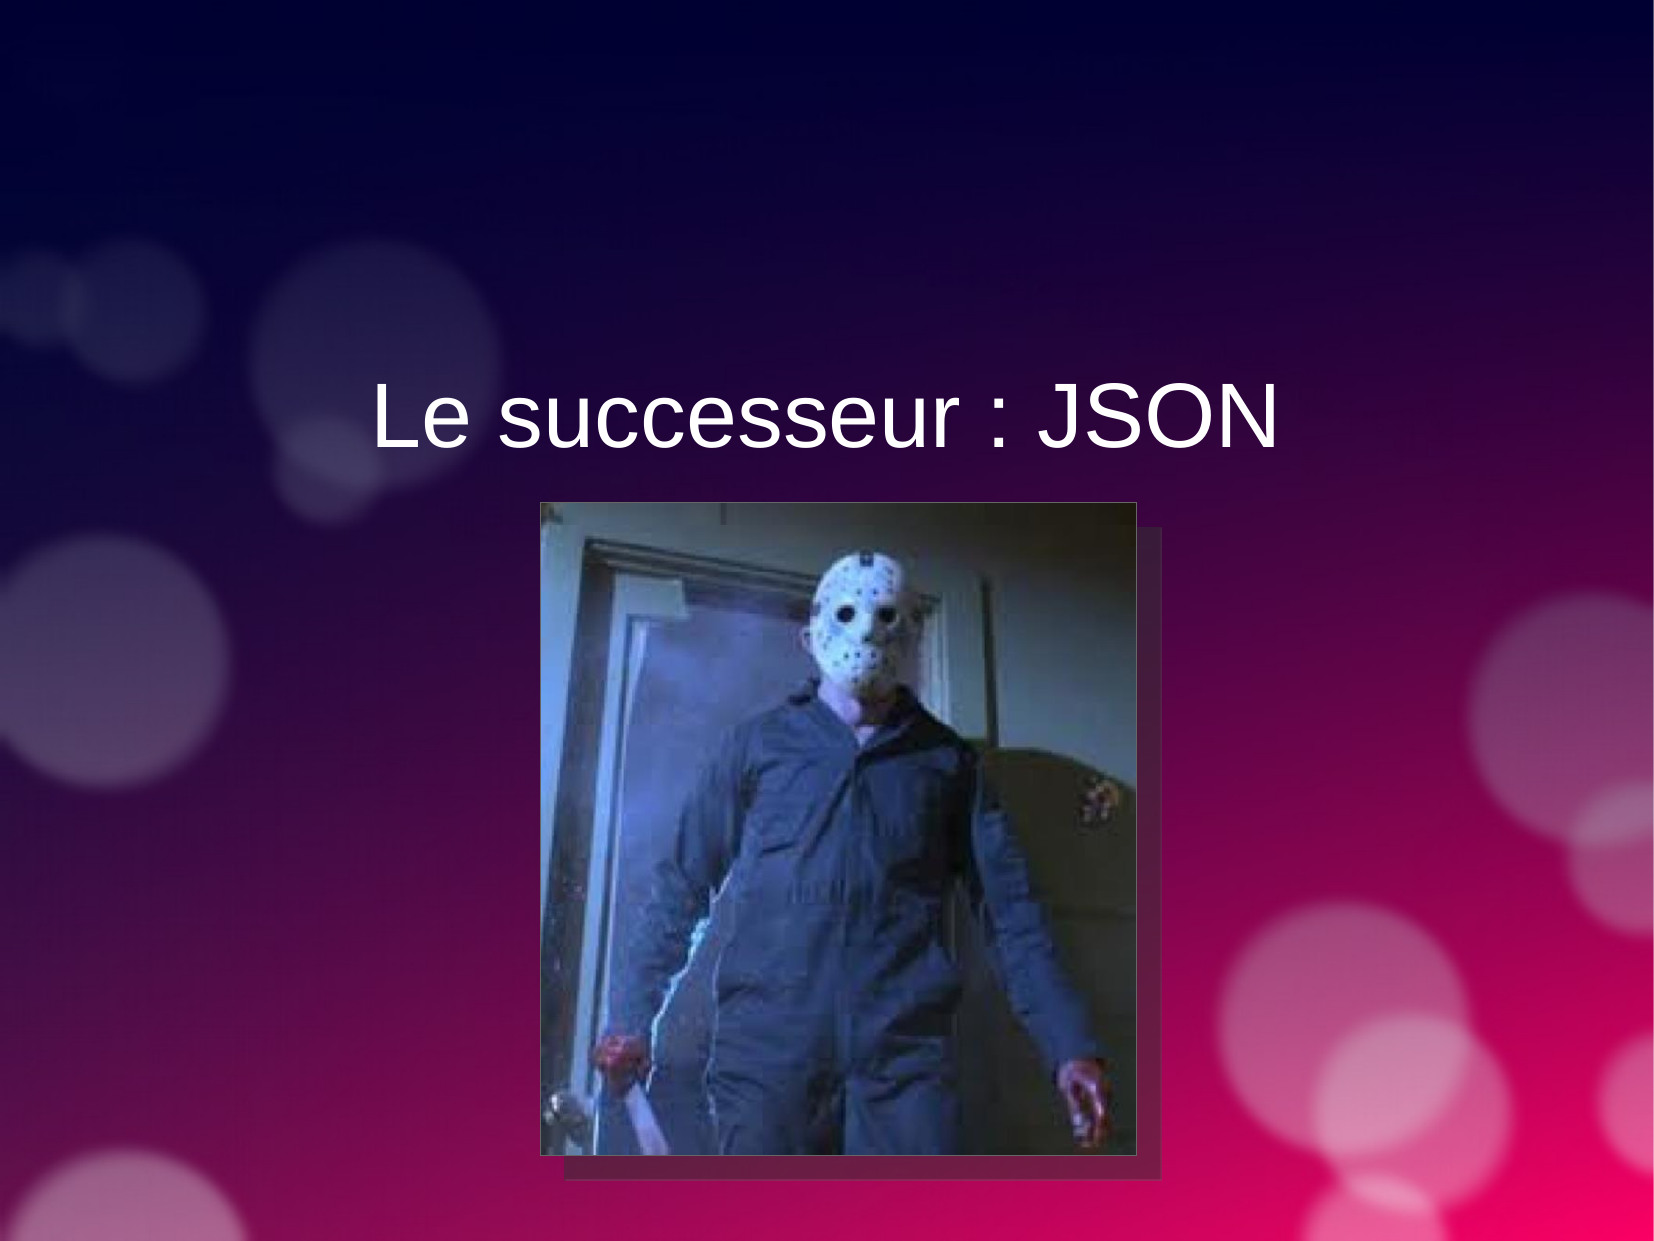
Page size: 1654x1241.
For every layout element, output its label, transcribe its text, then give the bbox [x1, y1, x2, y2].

picture [0, 0, 1654, 1241]
title Le successeur : JSON [82, 312, 1571, 520]
